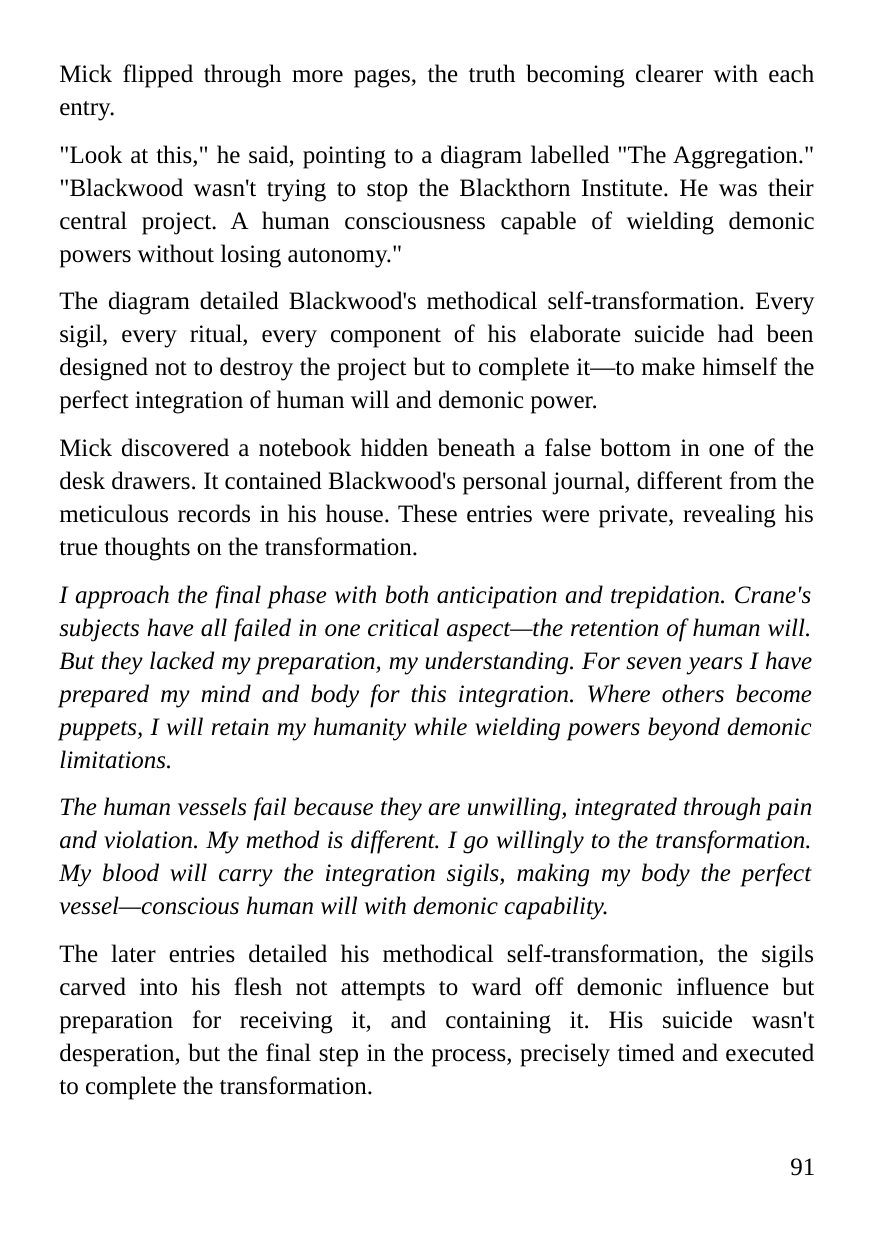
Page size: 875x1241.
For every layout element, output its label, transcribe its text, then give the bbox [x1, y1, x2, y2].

text Mick discovered a notebook hidden beneath a false bottom in one of the desk drawers. It contained Blackwood's personal journal, different from the meticulous records in his house. These entries were private, revealing his true thoughts on the transformation. [59, 433, 815, 561]
text Mick flipped through more pages, the truth becoming clearer with each entry. [59, 59, 815, 121]
text The later entries detailed his methodical self-transformation, the sigils carved into his flesh not attempts to ward off demonic influence but preparation for receiving it, and containing it. His suicide wasn't desperation, but the final step in the process, precisely timed and executed to complete the transformation. [59, 939, 815, 1100]
text I approach the final phase with both anticipation and trepidation. Crane's subjects have all failed in one critical aspect—the retention of human will. But they lacked my preparation, my understanding. For seven years I have prepared my mind and body for this integration. Where others become puppets, I will retain my humanity while wielding powers beyond demonic limitations. [59, 580, 815, 773]
text "Look at this," he said, pointing to a diagram labelled "The Aggregation." "Blackwood wasn't trying to stop the Blackthorn Institute. He was their central project. A human consciousness capable of wielding demonic powers without losing autonomy." [59, 140, 815, 267]
text The human vessels fail because they are unwilling, integrated through pain and violation. My method is different. I go willingly to the transformation. My blood will carry the integration sigils, making my body the perfect vessel—conscious human will with demonic capability. [59, 792, 815, 920]
text The diagram detailed Blackwood's methodical self-transformation. Every sigil, every ritual, every component of his elaborate suicide had been designed not to destroy the project but to complete it—to make himself the perfect integration of human will and demonic power. [59, 286, 815, 414]
